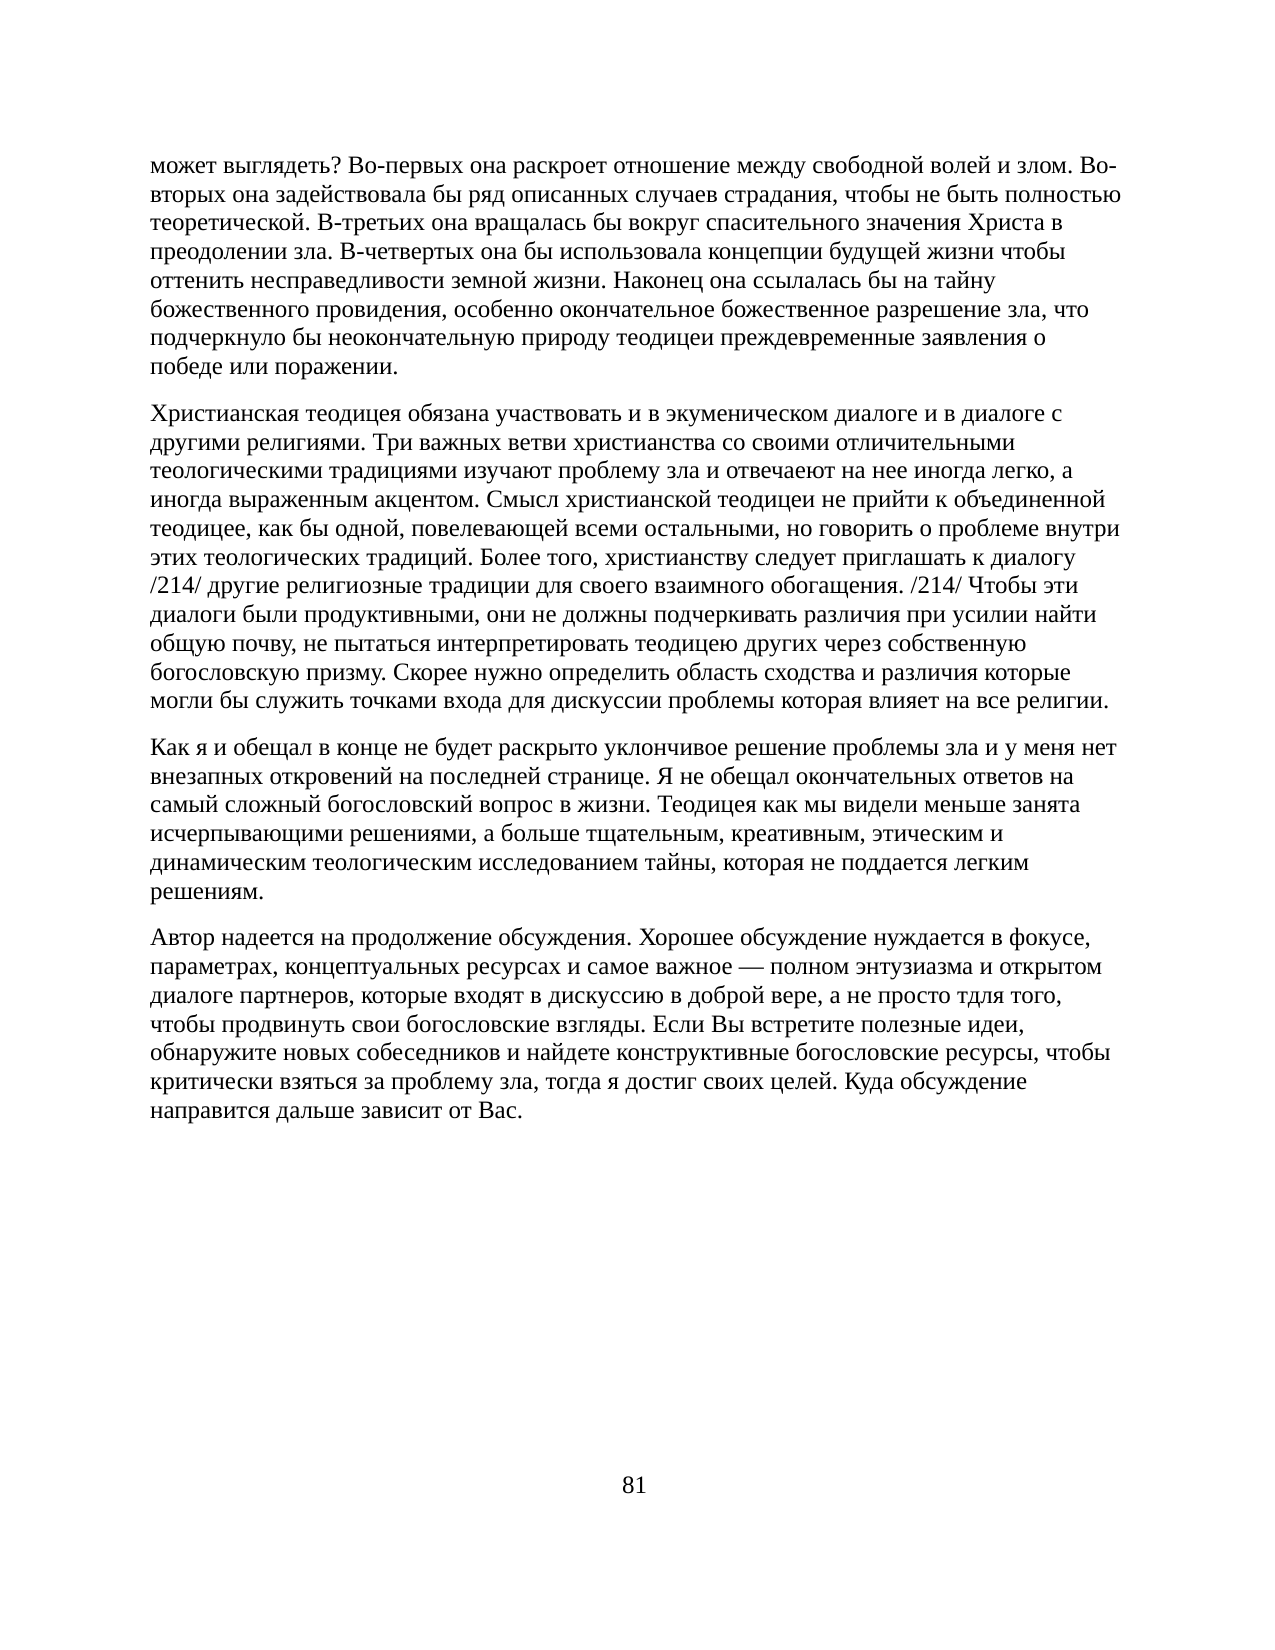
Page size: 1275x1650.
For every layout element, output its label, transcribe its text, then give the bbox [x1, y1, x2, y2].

text может выглядеть? Во-первых она раскроет отношение между свободной волей и злом. Во-вторых она задействовала бы ряд описанных случаев страдания, чтобы не быть полностью теоретической. В-третьих она вращалась бы вокруг спасительного значения Христа в преодолении зла. В-четвертых она бы использовала концепции будущей жизни чтобы оттенить несправедливости земной жизни. Наконец она ссылалась бы на тайну божественного провидения, особенно окончательное божественное разрешение зла, что подчеркнуло бы неокончательную природу теодицеи преждевременные заявления о победе или поражении. [150, 150, 1125, 380]
text Как я и обещал в конце не будет раскрыто уклончивое решение проблемы зла и у меня нет внезапных откровений на последней странице. Я не обещал окончательных ответов на самый сложный богословский вопрос в жизни. Теодицея как мы видели меньше занята исчерпывающими решениями, а больше тщательным, креативным, этическим и динамическим теологическим исследованием тайны, которая не поддается легким решениям. [150, 732, 1125, 904]
text Автор надеется на продолжение обсуждения. Хорошее обсуждение нуждается в фокусе, параметрах, концептуальных ресурсах и самое важное — полном энтузиазма и открытом диалоге партнеров, которые входят в дискуссию в доброй вере, а не просто тдля того, чтобы продвинуть свои богословские взгляды. Если Вы встретите полезные идеи, обнаружите новых собеседников и найдете конструктивные богословские ресурсы, чтобы критически взяться за проблему зла, тогда я достиг своих целей. Куда обсуждение направится дальше зависит от Вас. [150, 922, 1125, 1124]
text Христианская теодицея обязана участвовать и в экуменическом диалоге и в диалоге с другими религиями. Три важных ветви христианства со своими отличительными теологическими традициями изучают проблему зла и отвечаеют на нее иногда легко, а иногда выраженным акцентом. Смысл христианской теодицеи не прийти к объединенной теодицее, как бы одной, повелевающей всеми остальными, но говорить о проблеме внутри этих теологических традиций. Более того, христианству следует приглашать к диалогу /214/ другие религиозные традиции для своего взаимного обогащения. /214/ Чтобы эти диалоги были продуктивными, они не должны подчеркивать различия при усилии найти общую почву, не пытаться интерпретировать теодицею других через собственную богословскую призму. Скорее нужно определить область сходства и различия которые могли бы служить точками входа для дискуссии проблемы которая влияет на все религии. [150, 398, 1125, 714]
